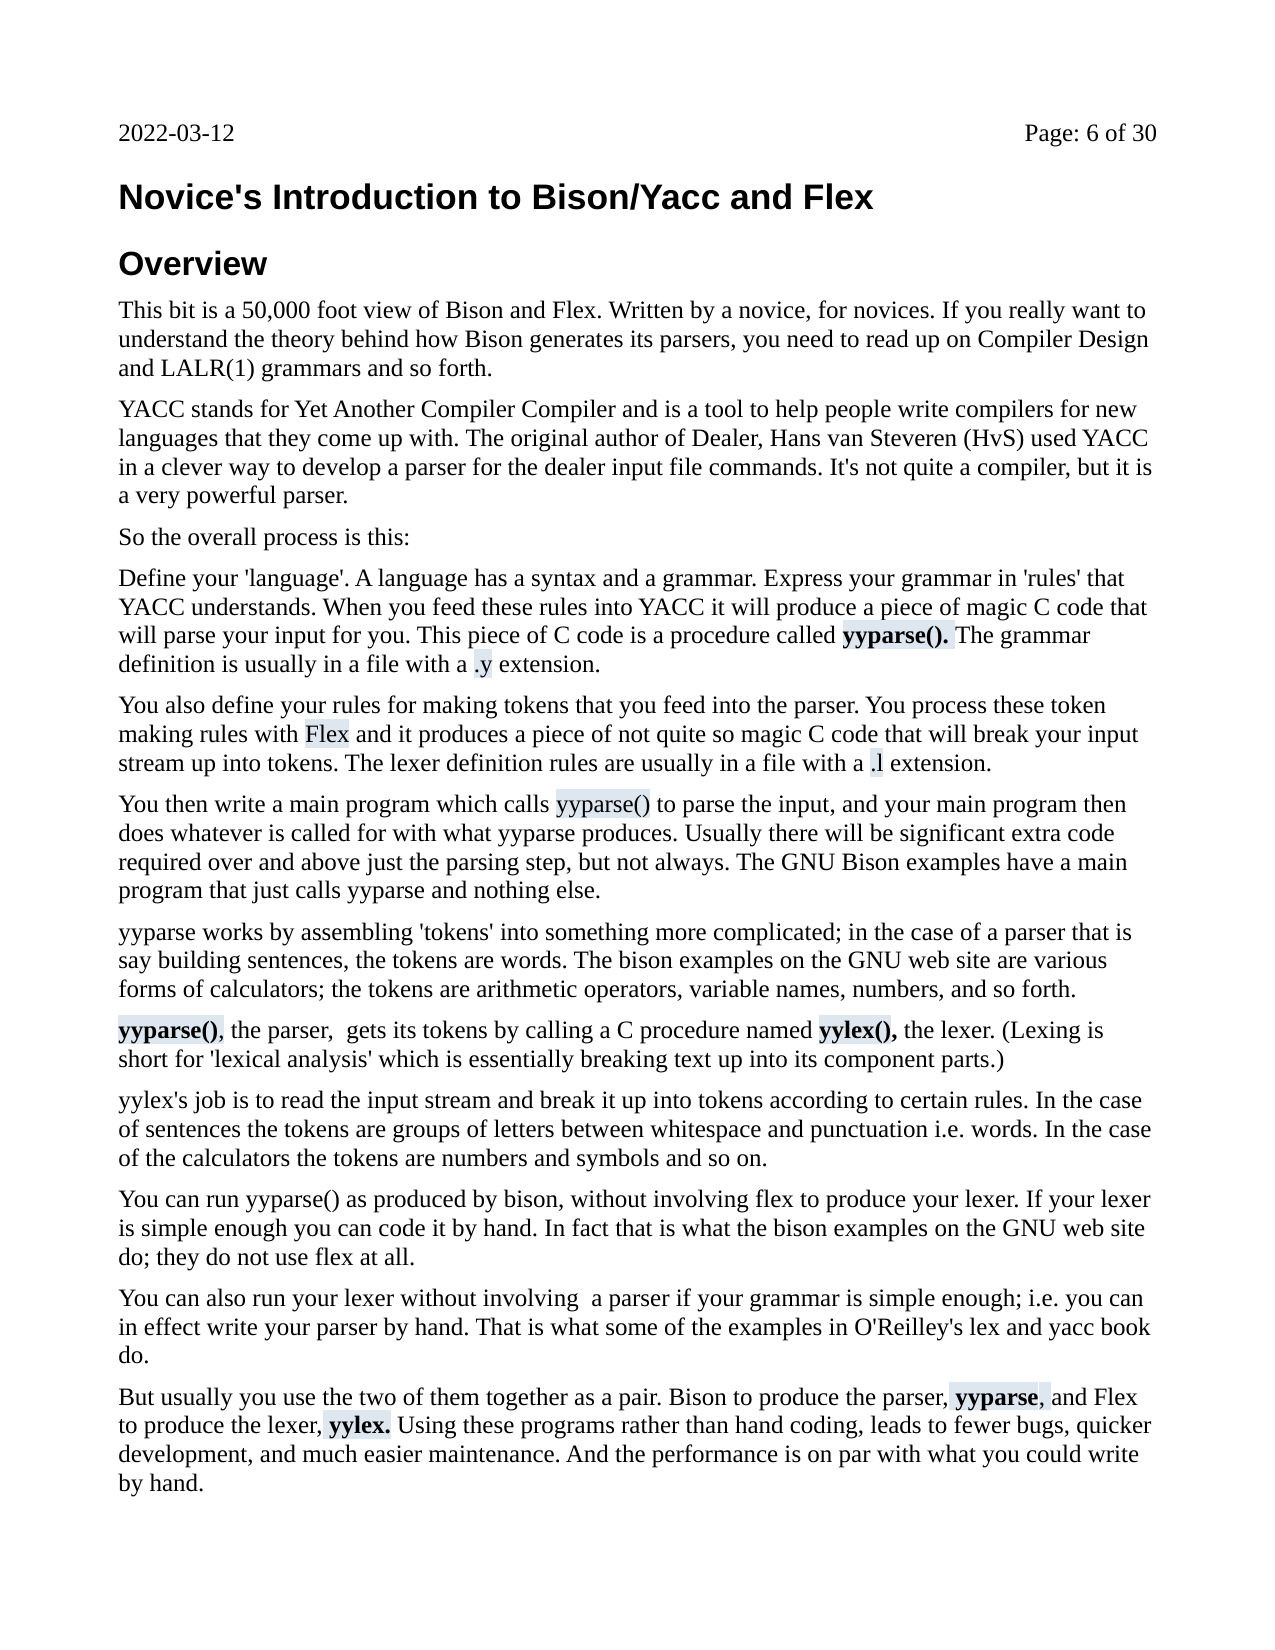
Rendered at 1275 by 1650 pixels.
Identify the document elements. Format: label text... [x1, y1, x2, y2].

text You can also run your lexer without involving a parser if your grammar is simple enough; i.e. you can in effect write your parser by hand. That is what some of the examples in O'Reilley's lex and yacc book do. [118, 1283, 1157, 1369]
text YACC stands for Yet Another Compiler Compiler and is a tool to help people write compilers for new languages that they come up with. The original author of Dealer, Hans van Steveren (HvS) used YACC in a clever way to develop a parser for the dealer input file commands. It's not quite a compiler, but it is a very powerful parser. [118, 394, 1157, 509]
text You also define your rules for making tokens that you feed into the parser. You process these token making rules with Flex and it produces a piece of not quite so magic C code that will break your input stream up into tokens. The lexer definition rules are usually in a file with a .l extension. [118, 690, 1157, 777]
text yylex's job is to read the input stream and break it up into tokens according to certain rules. In the case of sentences the tokens are groups of letters between whitespace and punctuation i.e. words. In the case of the calculators the tokens are numbers and symbols and so on. [118, 1085, 1157, 1172]
text You then write a main program which calls yyparse() to parse the input, and your main program then does whatever is called for with what yyparse produces. Usually there will be significant extra code required over and above just the parsing step, but not always. The GNU Bison examples have a main program that just calls yyparse and nothing else. [118, 789, 1157, 904]
text Define your 'language'. A language has a syntax and a grammar. Express your grammar in 'rules' that YACC understands. When you feed these rules into YACC it will produce a piece of magic C code that will parse your input for you. This piece of C code is a procedure called yyparse(). The grammar definition is usually in a file with a .y extension. [118, 563, 1157, 678]
subtitle Overview [118, 244, 1157, 283]
text So the overall process is this: [118, 522, 1157, 550]
text yyparse works by assembling 'tokens' into something more complicated; in the case of a parser that is say building sentences, the tokens are words. The bison examples on the GNU web site are various forms of calculators; the tokens are arithmetic operators, variable names, numbers, and so forth. [118, 917, 1157, 1003]
text You can run yyparse() as produced by bison, without involving flex to produce your lexer. If your lexer is simple enough you can code it by hand. In fact that is what the bison examples on the GNU web site do; they do not use flex at all. [118, 1184, 1157, 1270]
text This bit is a 50,000 foot view of Bison and Flex. Written by a novice, for novices. If you really want to understand the theory behind how Bison generates its parsers, you need to read up on Compiler Design and LALR(1) grammars and so forth. [118, 295, 1157, 382]
text But usually you use the two of them together as a pair. Bison to produce the parser, yyparse, and Flex to produce the lexer, yylex. Using these programs rather than hand coding, leads to fewer bugs, quicker development, and much easier maintenance. And the performance is on par with what you could write by hand. [118, 1382, 1157, 1497]
subtitle Novice's Introduction to Bison/Yacc and Flex [118, 176, 1157, 217]
text yyparse(), the parser, gets its tokens by calling a C procedure named yylex(), the lexer. (Lexing is short for 'lexical analysis' which is essentially breaking text up into its component parts.) [118, 1015, 1157, 1073]
